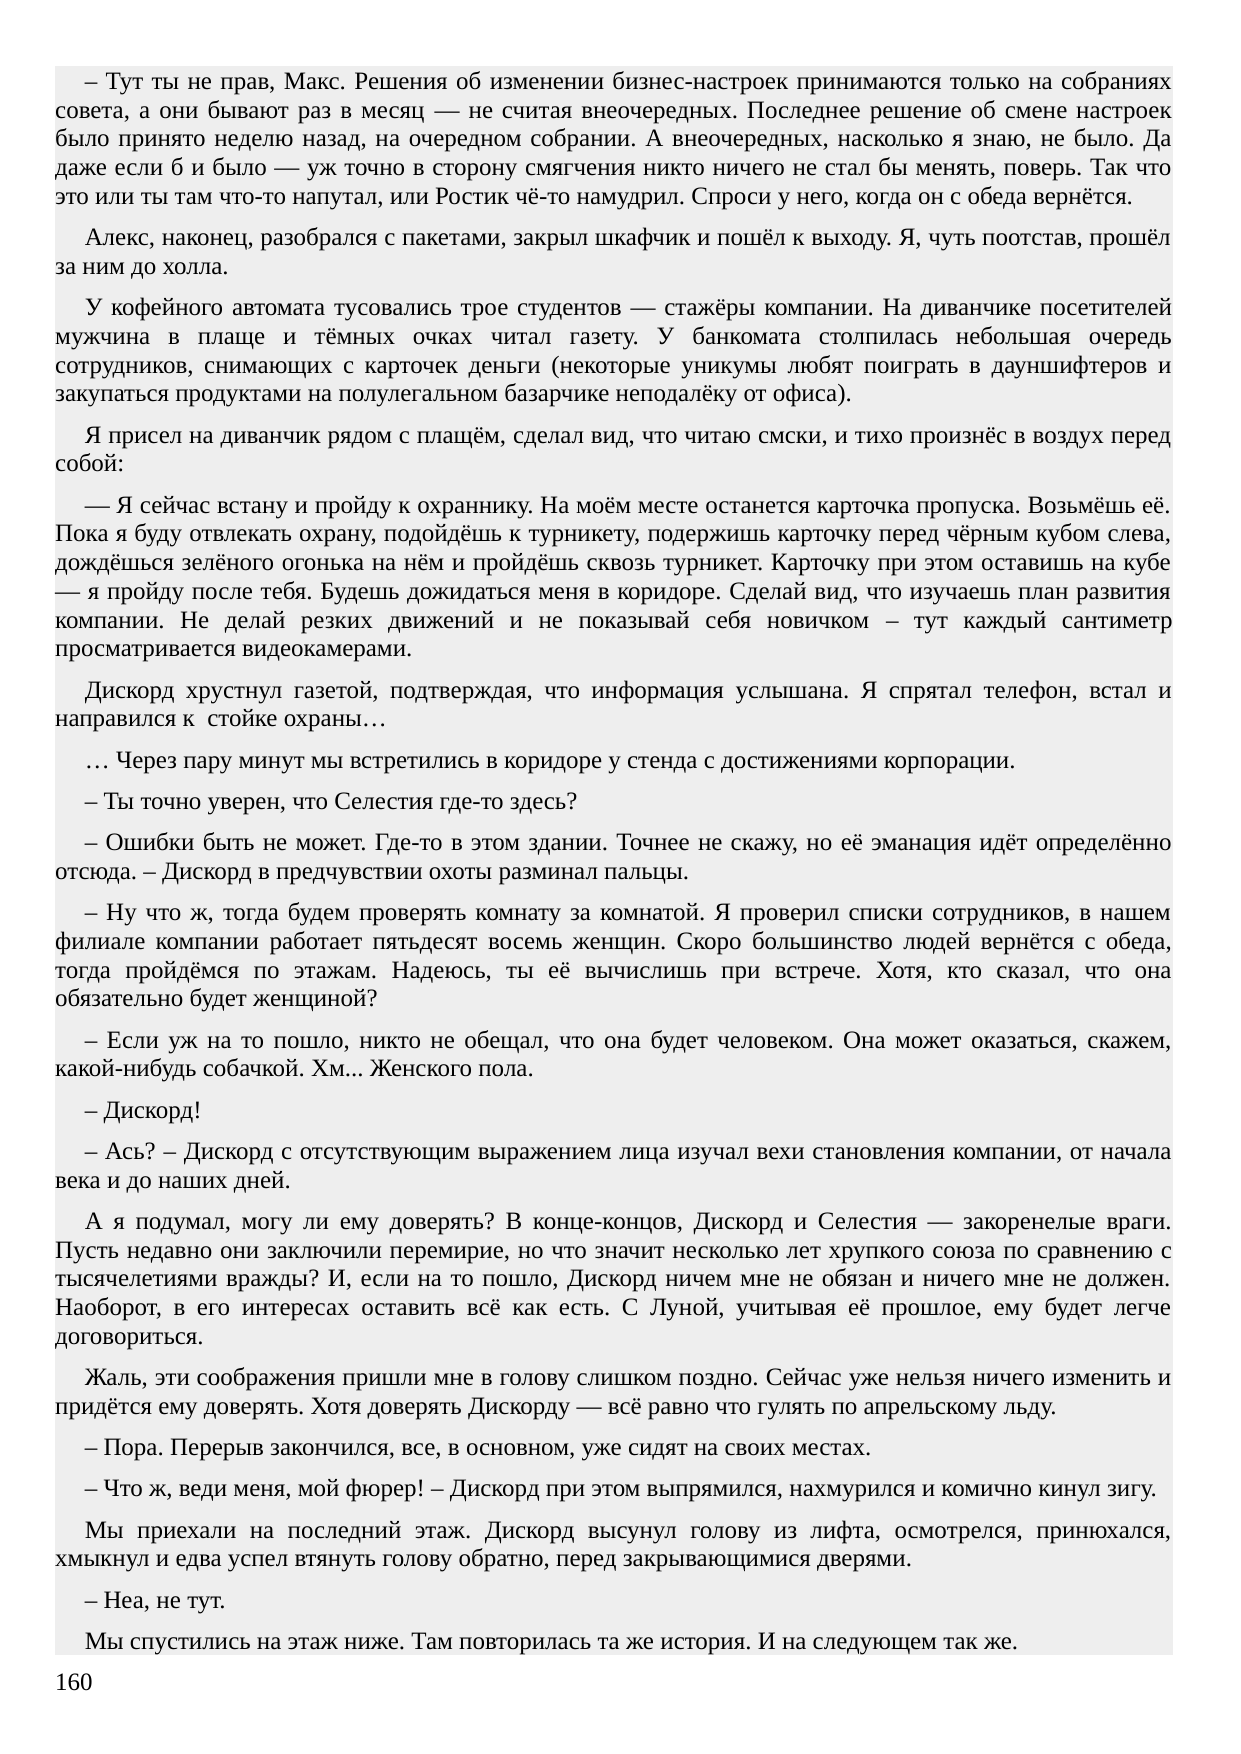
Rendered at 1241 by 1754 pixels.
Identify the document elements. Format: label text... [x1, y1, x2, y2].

text – Ты точно уверен, что Селестия где-то здесь? [55, 786, 1173, 815]
text — Я сейчас встану и пройду к охраннику. На моём месте останется карточка пропуска. Возьмёшь её. Пока я буду отвлекать охрану, подойдёшь к турникету, подержишь карточку перед чёрным кубом слева, дождёшься зелёного огонька на нём и пройдёшь сквозь турникет. Карточку при этом оставишь на кубе — я пройду после тебя. Будешь дожидаться меня в коридоре. Сделай вид, что изучаешь план развития компании. Не делай резких движений и не показывай себя новичком – тут каждый сантиметр просматривается видеокамерами. [55, 490, 1173, 662]
text … Через пару минут мы встретились в коридоре у стенда с достижениями корпорации. [55, 745, 1173, 773]
text – Если уж на то пошло, никто не обещал, что она будет человеком. Она может оказаться, скажем, какой-нибудь собачкой. Хм... Женского пола. [55, 1025, 1173, 1082]
text У кофейного автомата тусовались трое студентов — стажёры компании. На диванчике посетителей мужчина в плаще и тёмных очках читал газету. У банкомата столпилась небольшая очередь сотрудников, снимающих с карточек деньги (некоторые уникумы любят поиграть в дауншифтеров и закупаться продуктами на полулегальном базарчике неподалёку от офиса). [55, 292, 1173, 407]
text – Дискорд! [55, 1095, 1173, 1123]
text – Ну что ж, тогда будем проверять комнату за комнатой. Я проверил списки сотрудников, в нашем филиале компании работает пятьдесят восемь женщин. Скоро большинство людей вернётся с обеда, тогда пройдёмся по этажам. Надеюсь, ты её вычислишь при встрече. Хотя, кто сказал, что она обязательно будет женщиной? [55, 897, 1173, 1012]
text – Пора. Перерыв закончился, все, в основном, уже сидят на своих местах. [55, 1432, 1173, 1461]
text Мы спустились на этаж ниже. Там повторилась та же история. И на следующем так же. [55, 1626, 1173, 1655]
text – Тут ты не прав, Макс. Решения об изменении бизнес-настроек принимаются только на собраниях совета, а они бывают раз в месяц — не считая внеочередных. Последнее решение об смене настроек было принято неделю назад, на очередном собрании. А внеочередных, насколько я знаю, не было. Да даже если б и было — уж точно в сторону смягчения никто ничего не стал бы менять, поверь. Так что это или ты там что-то напутал, или Ростик чё-то намудрил. Спроси у него, когда он с обеда вернётся. [55, 66, 1173, 210]
text Я присел на диванчик рядом с плащём, сделал вид, что читаю смски, и тихо произнёс в воздух перед собой: [55, 420, 1173, 477]
text Алекс, наконец, разобрался с пакетами, закрыл шкафчик и пошёл к выходу. Я, чуть поотстав, прошёл за ним до холла. [55, 222, 1173, 280]
text Дискорд хрустнул газетой, подтверждая, что информация услышана. Я спрятал телефон, встал и направился к стойке охраны… [55, 675, 1173, 732]
text А я подумал, могу ли ему доверять? В конце-концов, Дискорд и Селестия — закоренелые враги. Пусть недавно они заключили перемирие, но что значит несколько лет хрупкого союза по сравнению с тысячелетиями вражды? И, если на то пошло, Дискорд ничем мне не обязан и ничего мне не должен. Наоборот, в его интересах оставить всё как есть. С Луной, учитывая её прошлое, ему будет легче договориться. [55, 1206, 1173, 1350]
text Мы приехали на последний этаж. Дискорд высунул голову из лифта, осмотрелся, принюхался, хмыкнул и едва успел втянуть голову обратно, перед закрывающимися дверями. [55, 1515, 1173, 1572]
text Жаль, эти соображения пришли мне в голову слишком поздно. Сейчас уже нельзя ничего изменить и придётся ему доверять. Хотя доверять Дискорду — всё равно что гулять по апрельскому льду. [55, 1362, 1173, 1420]
text – Что ж, веди меня, мой фюрер! – Дискорд при этом выпрямился, нахмурился и комично кинул зигу. [55, 1473, 1173, 1502]
text – Ошибки быть не может. Где-то в этом здании. Точнее не скажу, но её эманация идёт определённо отсюда. – Дискорд в предчувствии охоты разминал пальцы. [55, 827, 1173, 885]
text – Ась? – Дискорд с отсутствующим выражением лица изучал вехи становления компании, от начала века и до наших дней. [55, 1136, 1173, 1193]
text – Неа, не тут. [55, 1585, 1173, 1613]
